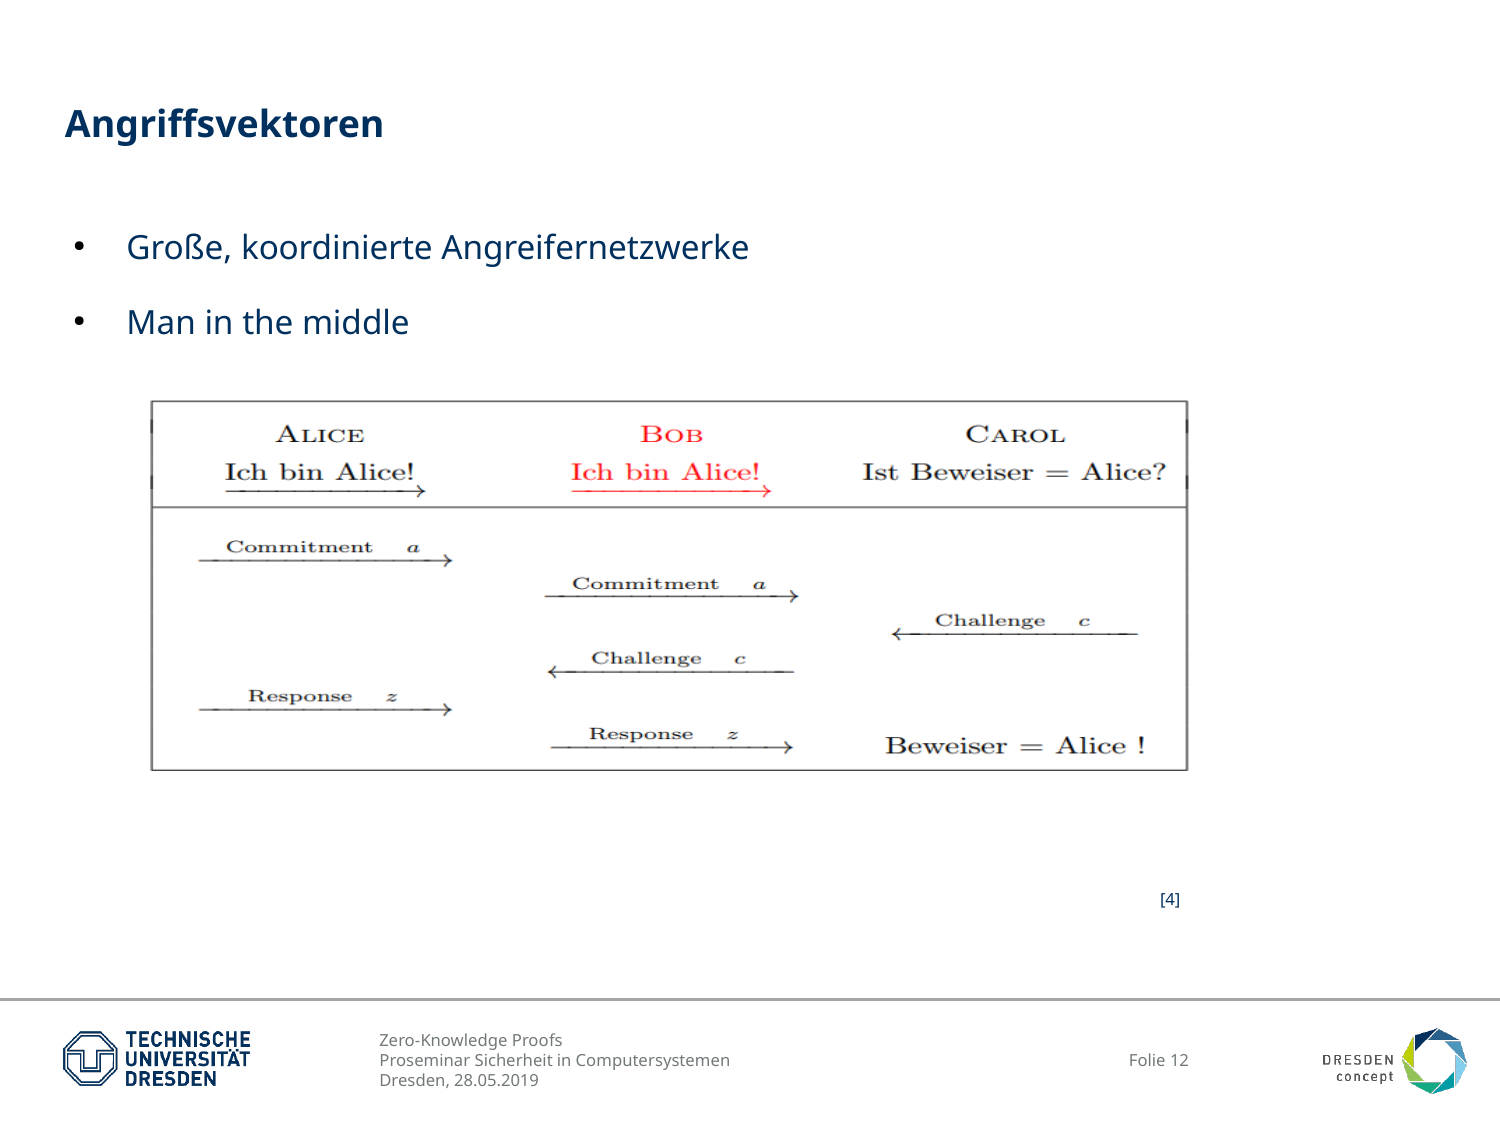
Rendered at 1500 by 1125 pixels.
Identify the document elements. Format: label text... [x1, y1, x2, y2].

picture [135, 393, 1204, 781]
list Große, koordinierte Angreifernetzwerke Man in the middle [4] [55, 224, 1430, 922]
picture [63, 1031, 250, 1086]
title Angriffsvektoren [64, 56, 1437, 190]
picture [1323, 1028, 1467, 1094]
